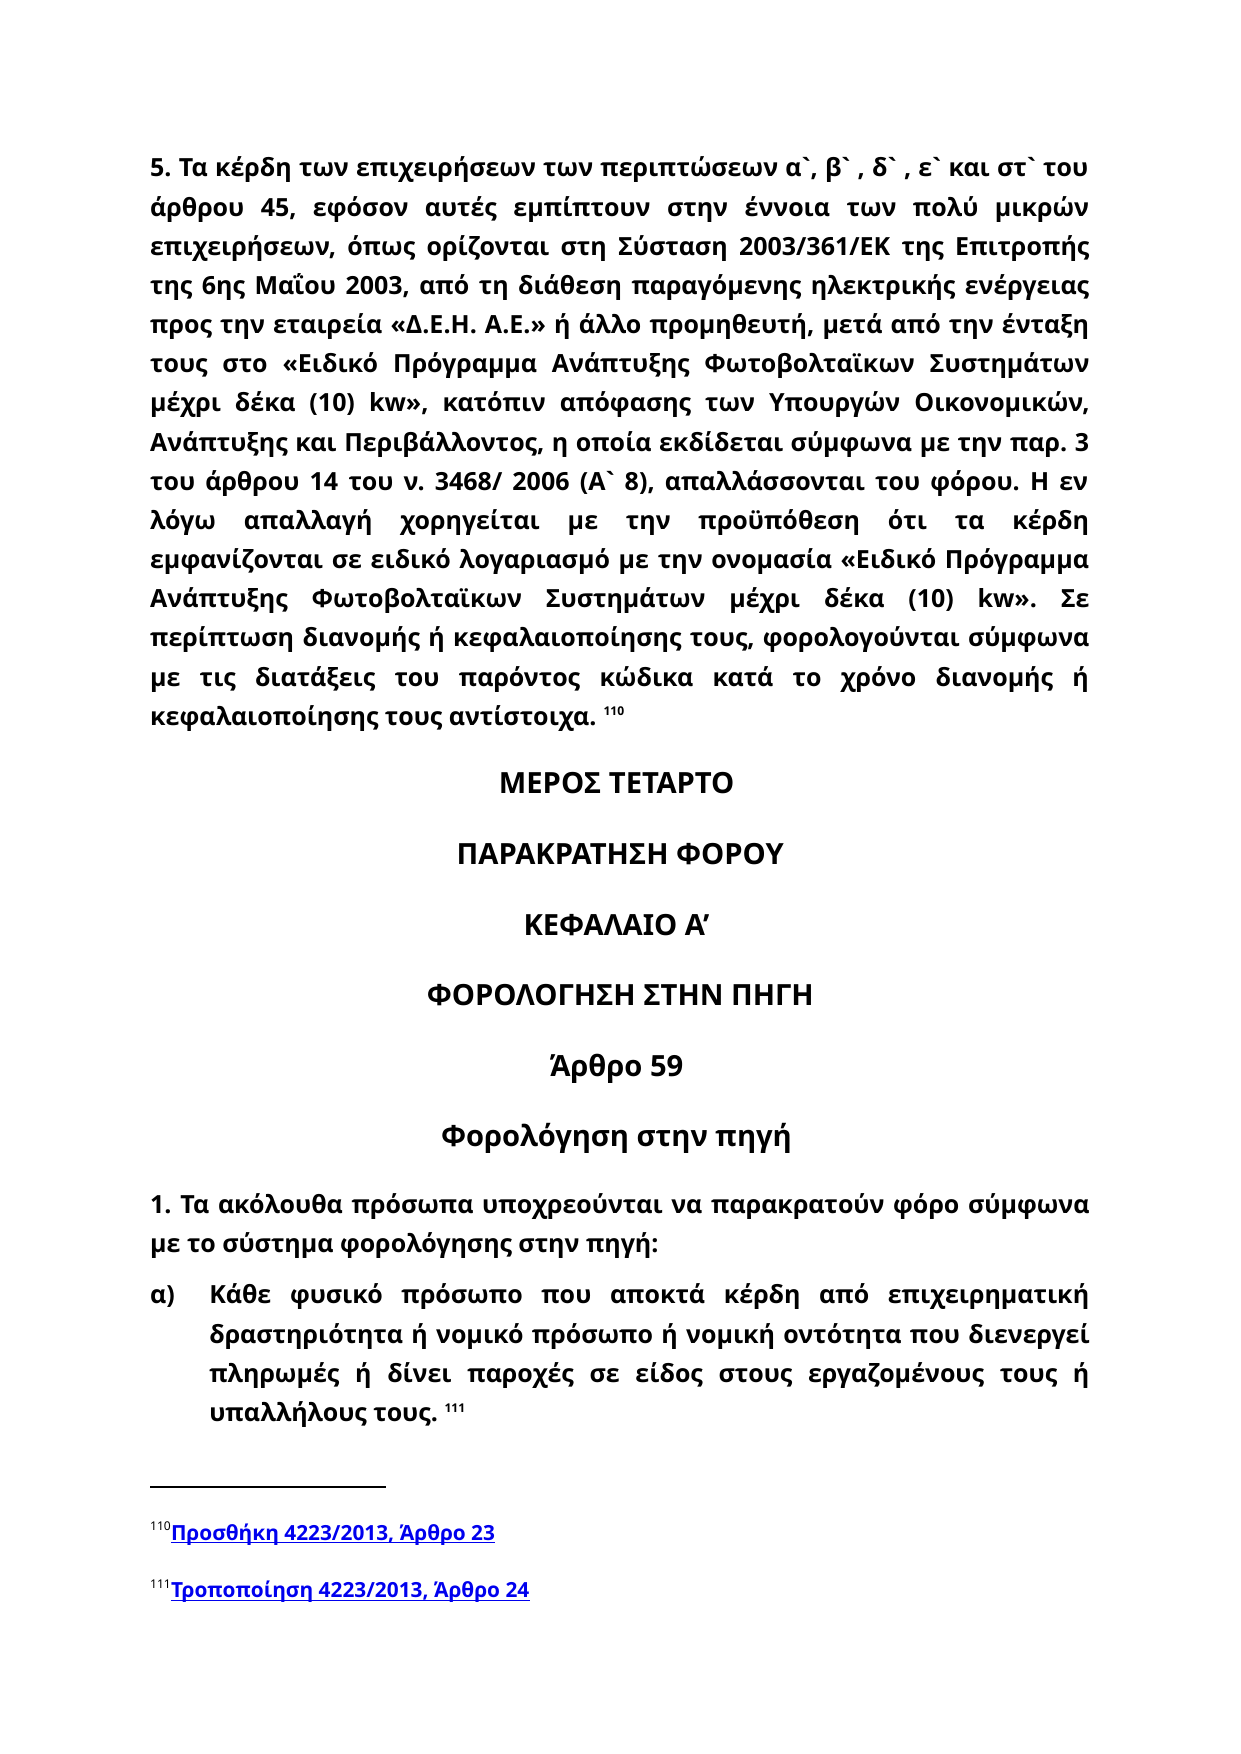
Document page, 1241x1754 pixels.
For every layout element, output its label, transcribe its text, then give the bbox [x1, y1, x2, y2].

text 5. Τα κέρδη των επιχειρήσεων των περιπτώσεων α`, β` , δ` , ε` και στ` του άρθρου 45, εφόσον αυτές εμπίπτουν στην έννοια των πολύ μικρών επιχειρήσεων, όπως ορίζονται στη Σύσταση 2003/361/ΕΚ της Επιτροπής της 6ης Μαΐου 2003, από τη διάθεση παραγόμενης ηλεκτρικής ενέργειας προς την εταιρεία «Δ.Ε.Η. Α.Ε.» ή άλλο προμηθευτή, μετά από την ένταξη τους στο «Ειδικό Πρόγραμμα Ανάπτυξης Φωτοβολταϊκων Συστημάτων μέχρι δέκα (10) kw», κατόπιν απόφασης των Υπουργών Οικονομικών, Ανάπτυξης και Περιβάλλοντος, η οποία εκδίδεται σύμφωνα με την παρ. 3 του άρθρου 14 του ν. 3468/ 2006 (Α` 8), απαλλάσσονται του φόρου. Η εν λόγω απαλλαγή χορηγείται με την προϋπόθεση ότι τα κέρδη εμφανίζονται σε ειδικό λογαριασμό με την ονομασία «Ειδικό Πρόγραμμα Ανάπτυξης Φωτοβολταϊκων Συστημάτων μέχρι δέκα (10) kw». Σε περίπτωση διανομής ή κεφαλαιοποίησης τους, φορολογούνται σύμφωνα με τις διατάξεις του παρόντος κώδικα κατά το χρόνο διανομής ή κεφαλαιοποίησης τους αντίστοιχα. [150, 150, 1090, 732]
subtitle ΠΑΡΑΚΡΑΤΗΣΗ ΦΟΡΟΥ [150, 833, 1090, 873]
subtitle ΜΕΡΟΣ ΤΕΤΑΡΤΟ [150, 762, 1090, 802]
subtitle Φορολόγηση στην πηγή [150, 1116, 1090, 1155]
list α) Κάθε φυσικό πρόσωπο που αποκτά κέρδη από επιχειρηματική δραστηριότητα ή νομικό πρόσωπο ή νομική οντότητα που διενεργεί πληρωμές ή δίνει παροχές σε είδος στους εργαζομένους τους ή υπαλλήλους τους. [150, 1277, 1090, 1429]
text Τροποποίηση 4223/2013, Άρθρο 24 [150, 1576, 1090, 1604]
subtitle ΦΟΡΟΛΟΓΗΣΗ ΣΤΗΝ ΠΗΓΗ [150, 974, 1090, 1014]
subtitle ΚΕΦΑΛΑΙΟ Α’ [150, 904, 1090, 943]
text 1. Τα ακόλουθα πρόσωπα υποχρεούνται να παρακρατούν φόρο σύμφωνα με το σύστημα φορολόγησης στην πηγή: [150, 1186, 1090, 1259]
text Προσθήκη 4223/2013, Άρθρο 23 [150, 1518, 1090, 1546]
subtitle Άρθρο 59 [150, 1045, 1090, 1085]
